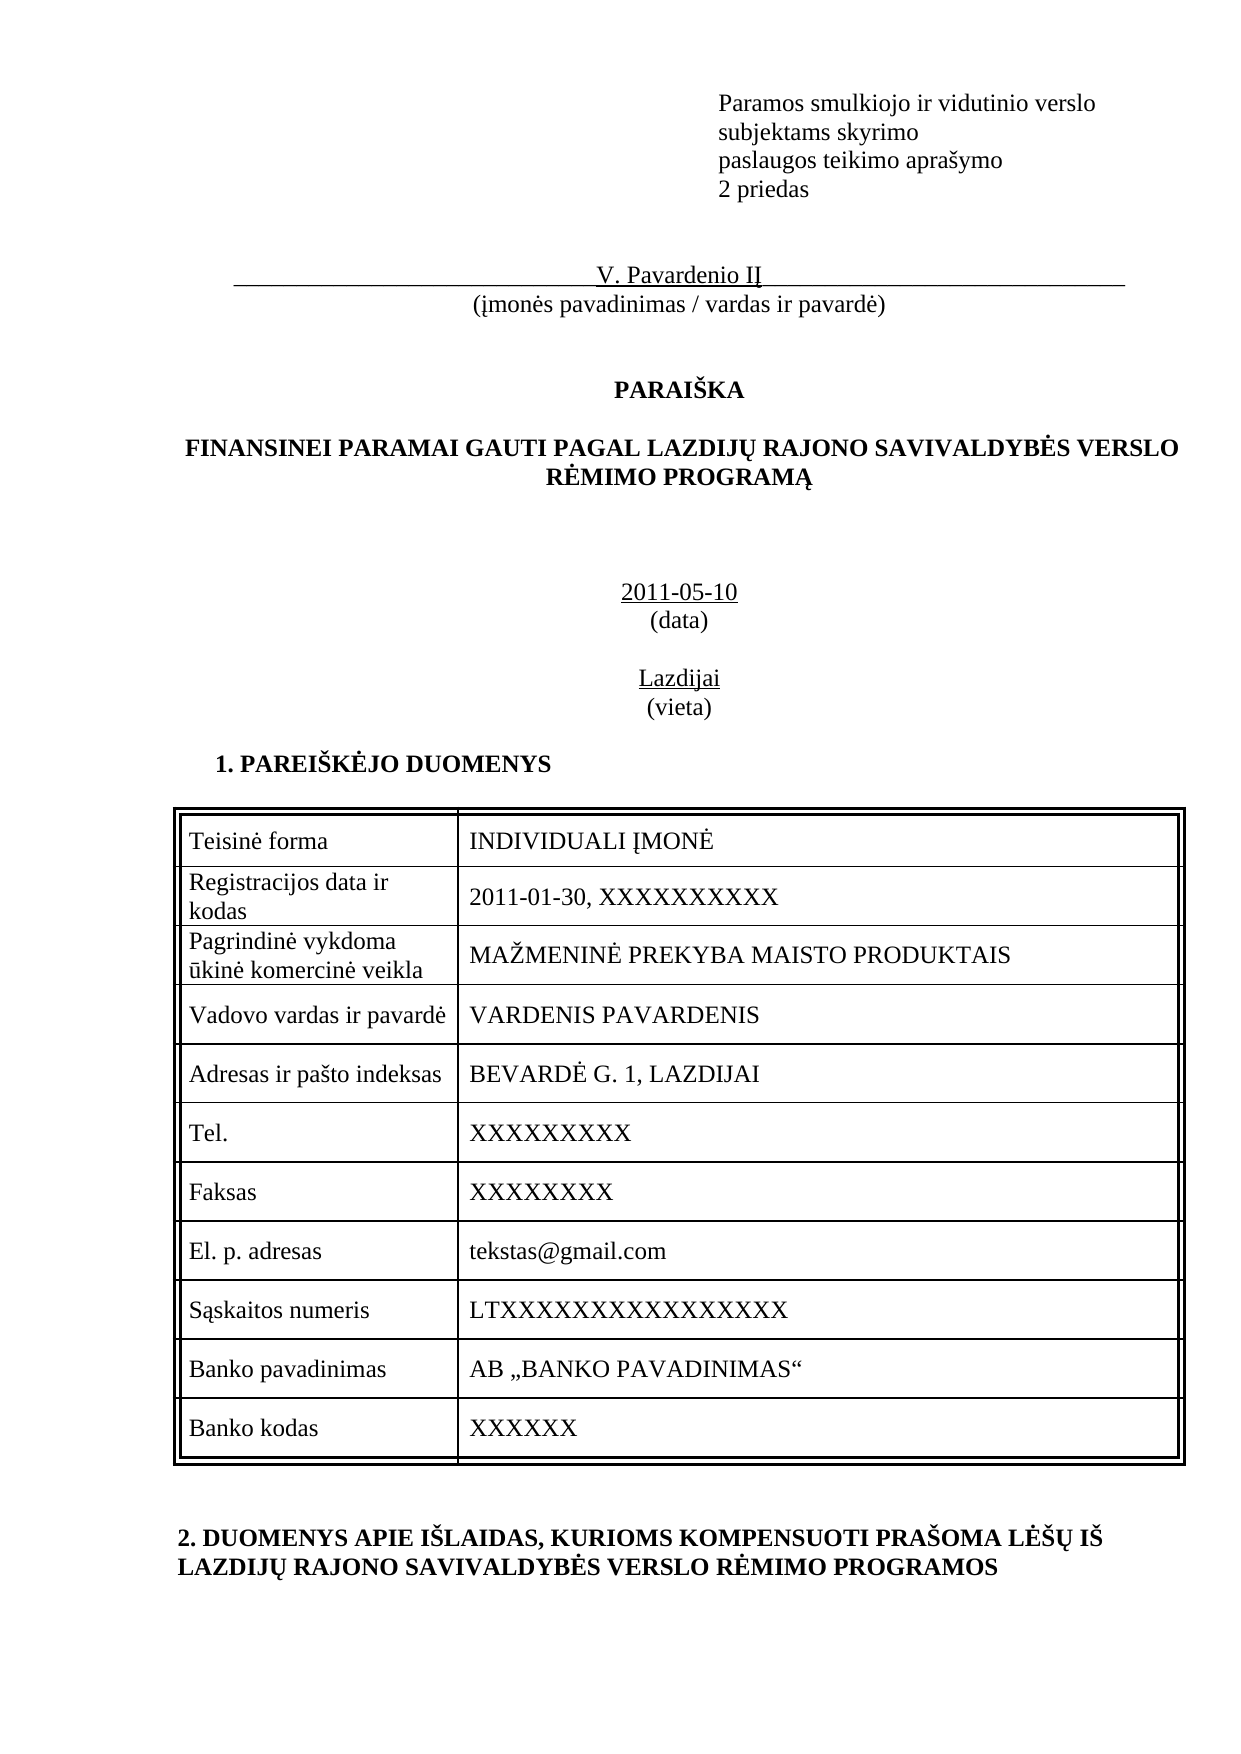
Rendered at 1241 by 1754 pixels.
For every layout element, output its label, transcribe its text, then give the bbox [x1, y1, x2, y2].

table_cell Vadovo vardas ir pavardė [182, 985, 457, 1043]
table_cell XXXXXXXXX [459, 1103, 1177, 1161]
text 2. Duomenys apie išlaidAs, kurioms kompensuoti prašoma lėšų iš Lazdijų rajono savivaldybės verslo rėmimo programos [177, 1523, 1181, 1581]
table_cell BEVARDĖ G. 1, LAZDIJAI [459, 1045, 1177, 1102]
table_cell Tel. [182, 1103, 457, 1161]
table_cell XXXXXXXX [459, 1163, 1177, 1220]
table_cell Pagrindinė vykdoma ūkinė komercinė veikla [182, 926, 457, 984]
text 1. Pareiškėjo duomenys [215, 749, 1181, 778]
text PARAIŠKA [177, 375, 1181, 404]
text (vieta) [177, 692, 1181, 720]
table_header INDIVIDUALI ĮMONĖ [459, 810, 1181, 866]
text (įmonės pavadinimas / vardas ir pavardė) [177, 289, 1181, 318]
table_cell Banko kodas [182, 1399, 457, 1456]
text FINANSINEI PARAMAI GAUTI PAGAL LAZDIJŲ RAJONO SAVIVALDYBĖS VERSLO RĖMIMO PROGRAMĄ [177, 433, 1181, 490]
table_cell Banko pavadinimas [182, 1340, 457, 1397]
table_cell Registracijos data ir kodas [182, 867, 457, 925]
text (data) [177, 605, 1181, 634]
text 2 priedas [718, 174, 1181, 203]
text paslaugos teikimo aprašymo [718, 145, 1181, 174]
table_cell 2011-01-30, XXXXXXXXXX [459, 867, 1177, 925]
table_cell LTXXXXXXXXXXXXXXXX [459, 1281, 1177, 1338]
table_cell El. p. adresas [182, 1222, 457, 1279]
table_cell MAŽMENINĖ PREKYBA MAISTO PRODUKTAIS [459, 926, 1177, 984]
table_cell Sąskaitos numeris [182, 1281, 457, 1338]
table_cell Adresas ir pašto indeksas [182, 1045, 457, 1102]
table_cell XXXXXX [459, 1399, 1177, 1456]
table_cell AB „BANKO PAVADINIMAS“ [459, 1340, 1177, 1397]
text 2011-05-10 [177, 577, 1181, 605]
text Paramos smulkiojo ir vidutinio verslo subjektams skyrimo [718, 88, 1181, 145]
table_cell Faksas [182, 1163, 457, 1220]
table_cell VARDENIS PAVARDENIS [459, 985, 1177, 1043]
table_header Teisinė forma [177, 810, 457, 866]
text _____________________________V. Pavardenio IĮ_____________________________ [177, 260, 1181, 289]
text Lazdijai [177, 663, 1181, 692]
table_cell tekstas@gmail.com [459, 1222, 1177, 1279]
